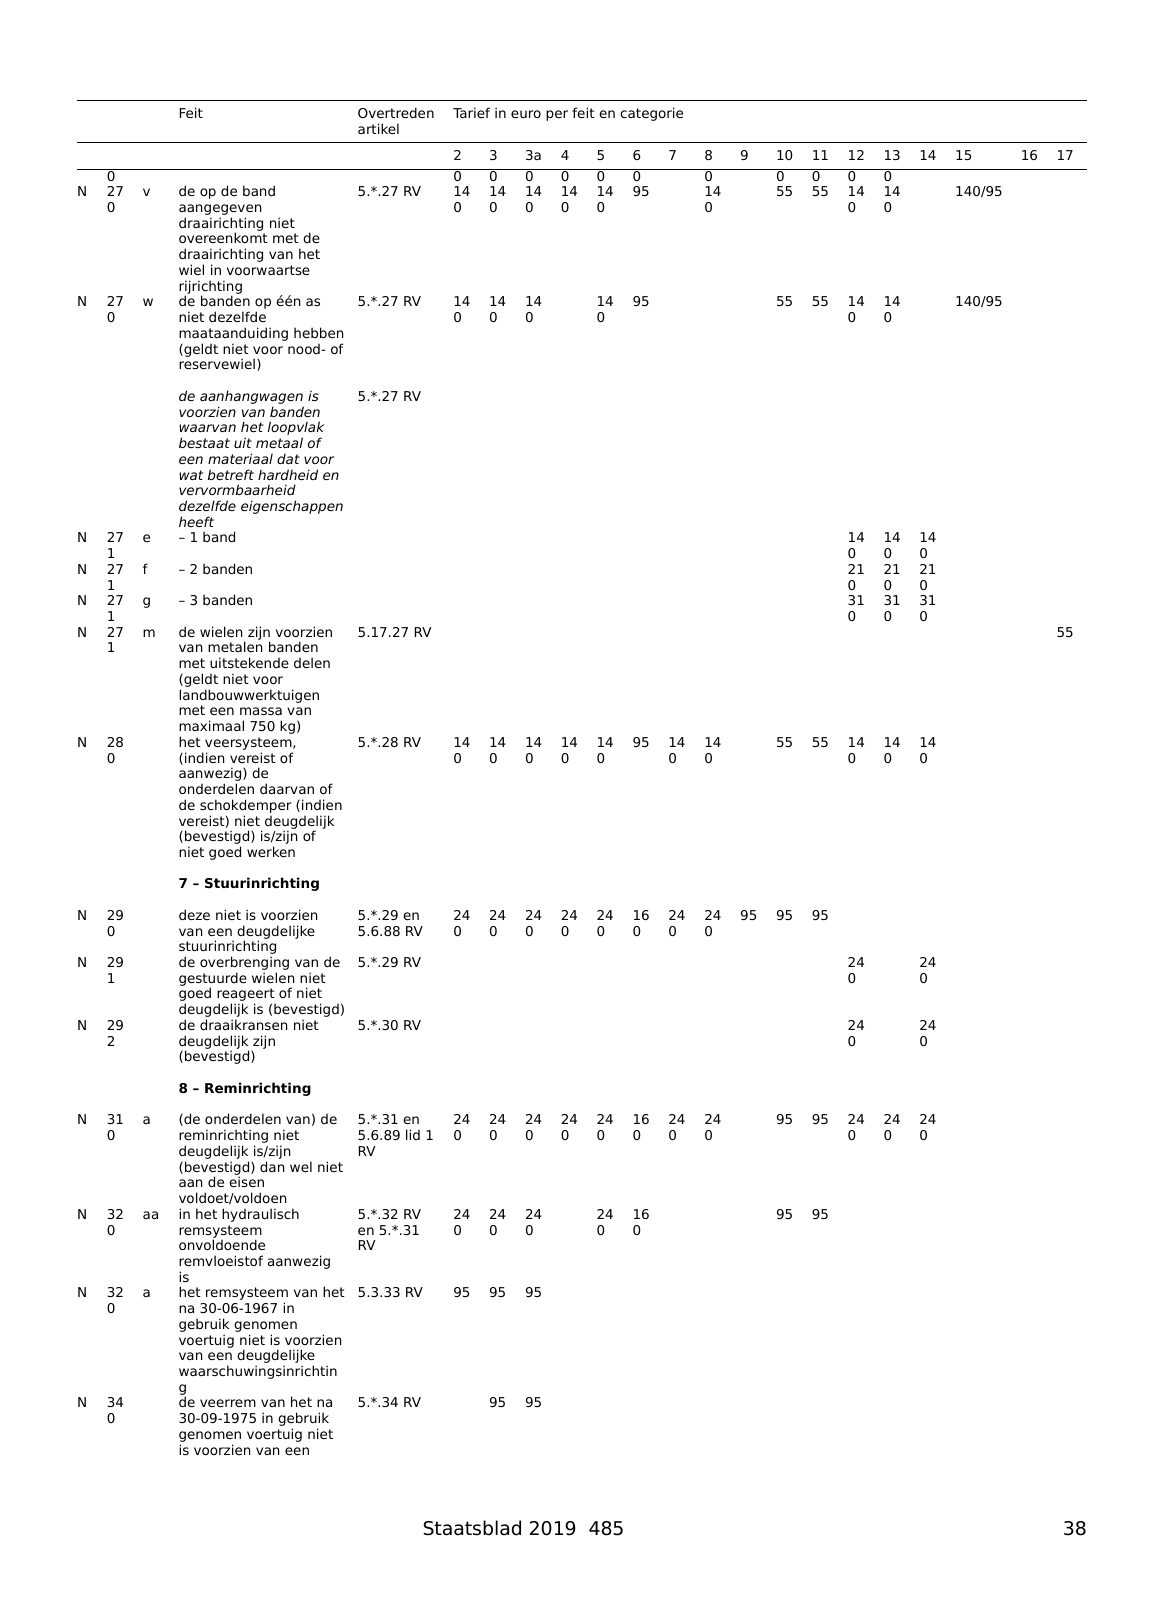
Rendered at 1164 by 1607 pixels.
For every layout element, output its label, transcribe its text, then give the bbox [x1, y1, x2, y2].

table_cell [1015, 1065, 1051, 1081]
table_cell 95 [734, 908, 770, 955]
table_cell 140 [913, 530, 949, 562]
table_cell [591, 389, 626, 530]
table_cell [626, 955, 662, 1018]
table_cell [172, 170, 352, 184]
table_cell [136, 861, 172, 876]
table_cell [877, 389, 913, 530]
table_cell 0 [841, 170, 877, 184]
table_cell 55 [1051, 625, 1087, 735]
table_cell v [136, 184, 172, 294]
table_cell [806, 530, 841, 562]
table_cell [1051, 1096, 1087, 1112]
table_cell [1015, 625, 1051, 735]
table_cell [1051, 1081, 1087, 1096]
table_cell [1051, 1112, 1087, 1207]
table_cell [172, 143, 352, 168]
table_cell [698, 892, 734, 908]
table_cell [913, 389, 949, 530]
table_cell 140 [483, 294, 519, 373]
table_cell [662, 625, 698, 735]
table_cell [519, 1065, 555, 1081]
table_cell [447, 1395, 483, 1458]
table_cell [1015, 1081, 1051, 1096]
table_cell [1015, 908, 1051, 955]
table_header [101, 101, 136, 142]
table_cell 140 [447, 294, 483, 373]
table_cell 280 [101, 735, 136, 861]
table_header Tarief in euro per feit en categorie [447, 101, 1087, 142]
table_cell [519, 876, 555, 892]
table_cell [770, 861, 806, 876]
table_cell [734, 1081, 770, 1096]
table_cell 5.*.27 RV [352, 389, 447, 530]
table_cell [1015, 593, 1051, 624]
table_cell 270 [101, 294, 136, 373]
table_cell [913, 1081, 949, 1096]
table_cell [806, 861, 841, 876]
table_cell [841, 373, 877, 389]
table_cell [734, 1065, 770, 1081]
table_cell [806, 389, 841, 530]
table_cell 140 [555, 184, 591, 294]
table_cell [841, 625, 877, 735]
table_cell de aanhangwagen is voorzien van banden waarvan het loopvlak bestaat uit metaal of een materiaal dat voor wat betreft hardheid en vervormbaarheid dezelfde eigenschappen heeft [172, 389, 352, 530]
table_cell 140 [913, 735, 949, 861]
table_cell het veersysteem, (indien vereist of aanwezig) de onderdelen daarvan of de schokdemper (indien vereist) niet deugdelijk (bevestigd) is/zijn of niet goed werken [172, 735, 352, 861]
table_cell [591, 1285, 626, 1395]
table_cell 140 [519, 294, 555, 373]
table_cell [949, 530, 1015, 562]
table_cell 240 [877, 1112, 913, 1207]
table_cell [734, 735, 770, 861]
table_cell 95 [806, 1207, 841, 1285]
table_cell [591, 1018, 626, 1065]
table_header [77, 101, 101, 142]
table_cell [352, 593, 447, 624]
table_cell [662, 1395, 698, 1458]
table_cell [734, 625, 770, 735]
table_cell [1051, 1065, 1087, 1081]
table_cell 240 [519, 908, 555, 955]
table_cell [698, 1395, 734, 1458]
table_cell [77, 876, 101, 892]
table_cell [1051, 1018, 1087, 1065]
table_cell [1051, 170, 1087, 184]
table_cell [1051, 593, 1087, 624]
table_cell [698, 593, 734, 624]
table_cell 240 [662, 908, 698, 955]
table_cell [555, 625, 591, 735]
table_cell [101, 1081, 136, 1096]
table_cell [1015, 562, 1051, 593]
table_cell [662, 170, 698, 184]
table_cell 240 [519, 1112, 555, 1207]
table_cell [877, 1081, 913, 1096]
table_cell [483, 1065, 519, 1081]
table_cell [770, 373, 806, 389]
table_cell 95 [626, 184, 662, 294]
table_cell [949, 1285, 1015, 1395]
table_cell 140/95 [949, 184, 1015, 294]
table_cell [1051, 876, 1087, 892]
table_cell [913, 170, 949, 184]
table_cell 240 [447, 1207, 483, 1285]
table_cell 240 [555, 908, 591, 955]
table_cell [698, 1018, 734, 1065]
table_cell [1015, 1395, 1051, 1458]
table_cell [698, 955, 734, 1018]
table_cell [1051, 955, 1087, 1018]
table_cell a [136, 1112, 172, 1207]
table_cell [447, 389, 483, 530]
table_cell [734, 1395, 770, 1458]
table_cell [949, 1065, 1015, 1081]
table_cell [877, 1285, 913, 1395]
table_cell [447, 1096, 483, 1112]
table_cell [734, 1207, 770, 1285]
table_cell [1051, 294, 1087, 373]
table_cell 9 [734, 143, 770, 168]
table_cell 5.*.31 en 5.6.89 lid 1 RV [352, 1112, 447, 1207]
table_cell 240 [698, 1112, 734, 1207]
table_cell [841, 908, 877, 955]
table_cell 55 [806, 184, 841, 294]
table_cell [555, 1081, 591, 1096]
table_cell [77, 1065, 101, 1081]
table_cell [519, 530, 555, 562]
table_cell [734, 593, 770, 624]
table_cell 240 [662, 1112, 698, 1207]
table_cell N [77, 294, 101, 373]
table_cell [949, 1395, 1015, 1458]
table_cell [172, 861, 352, 876]
table_cell N [77, 1112, 101, 1207]
table_cell [1015, 1112, 1051, 1207]
table_cell [949, 876, 1015, 892]
table_cell [626, 1065, 662, 1081]
table_cell [662, 184, 698, 294]
table_cell de overbrenging van de gestuurde wielen niet goed reageert of niet deugdelijk is (bevestigd) [172, 955, 352, 1018]
table_cell [913, 908, 949, 955]
table_cell [136, 955, 172, 1018]
table_cell 5 [591, 143, 626, 168]
table_cell 0 [519, 170, 555, 184]
table_cell [698, 1096, 734, 1112]
table_cell 240 [913, 1112, 949, 1207]
table_cell [519, 892, 555, 908]
table_cell [1015, 735, 1051, 861]
table_cell 2 [447, 143, 483, 168]
table_cell [877, 892, 913, 908]
table_cell N [77, 530, 101, 562]
table_cell [877, 1065, 913, 1081]
table_cell [136, 1018, 172, 1065]
table_cell 5.*.28 RV [352, 735, 447, 861]
table_cell 240 [483, 908, 519, 955]
table_cell [662, 1096, 698, 1112]
table_cell N [77, 735, 101, 861]
table_cell 0 [877, 170, 913, 184]
table_cell [662, 1018, 698, 1065]
table_cell 55 [770, 735, 806, 861]
table_cell 14 [913, 143, 949, 168]
table_cell [447, 625, 483, 735]
table_cell [1015, 184, 1051, 294]
table_cell – 1 band [172, 530, 352, 562]
table_cell 240 [555, 1112, 591, 1207]
table_cell [877, 955, 913, 1018]
table_cell [734, 389, 770, 530]
table_cell [877, 373, 913, 389]
table_cell 55 [806, 294, 841, 373]
table_cell [591, 892, 626, 908]
table_cell [447, 373, 483, 389]
table_cell 0 [101, 170, 136, 184]
table_cell [77, 861, 101, 876]
table_cell 95 [626, 294, 662, 373]
table_cell het remsysteem van het na 30-06-1967 in gebruik genomen voertuig niet is voorzien van een deugdelijke waarschuwingsinrichting [172, 1285, 352, 1395]
table_cell [841, 1096, 877, 1112]
table_cell [698, 389, 734, 530]
table_cell [483, 562, 519, 593]
table_cell 140 [483, 184, 519, 294]
table_header Overtreden artikel [352, 101, 447, 142]
table_cell 11 [806, 143, 841, 168]
table_cell 140 [877, 735, 913, 861]
table_cell [698, 373, 734, 389]
table_cell [555, 530, 591, 562]
table_cell [483, 1096, 519, 1112]
table_cell [447, 876, 483, 892]
table_cell [734, 562, 770, 593]
table_cell [483, 389, 519, 530]
table_cell N [77, 955, 101, 1018]
table_cell 95 [770, 1207, 806, 1285]
table_cell [877, 1096, 913, 1112]
table_cell 55 [806, 735, 841, 861]
table_cell [949, 389, 1015, 530]
table_cell 140 [662, 735, 698, 861]
table_cell [447, 1018, 483, 1065]
table_cell 17 [1051, 143, 1087, 168]
table_cell 95 [519, 1285, 555, 1395]
table_cell [949, 1018, 1015, 1065]
table_cell [949, 1081, 1015, 1096]
table_cell N [77, 1285, 101, 1395]
table_cell [841, 1081, 877, 1096]
table_cell [1015, 1018, 1051, 1065]
table_cell 240 [591, 1112, 626, 1207]
table_cell [913, 184, 949, 294]
table_cell [662, 593, 698, 624]
table_cell [519, 389, 555, 530]
table_cell [483, 373, 519, 389]
table_cell 310 [841, 593, 877, 624]
table_cell 0 [698, 170, 734, 184]
table_cell [913, 876, 949, 892]
table_cell [949, 892, 1015, 908]
table_cell [555, 892, 591, 908]
table_cell [483, 593, 519, 624]
table_cell [770, 530, 806, 562]
table_cell [352, 1065, 447, 1081]
table_cell [626, 1395, 662, 1458]
table_cell 12 [841, 143, 877, 168]
table_cell [770, 876, 806, 892]
table_cell 310 [101, 1112, 136, 1207]
table_cell [77, 1081, 101, 1096]
table_cell [662, 1065, 698, 1081]
table_cell [447, 1065, 483, 1081]
table_cell [77, 170, 101, 184]
table_cell 55 [770, 184, 806, 294]
table_cell [841, 1395, 877, 1458]
table_cell 95 [519, 1395, 555, 1458]
table_cell 5.*.34 RV [352, 1395, 447, 1458]
table_cell 160 [626, 1207, 662, 1285]
table_cell 95 [447, 1285, 483, 1395]
table_cell [698, 876, 734, 892]
table_cell [626, 1081, 662, 1096]
table_cell 13 [877, 143, 913, 168]
table_cell [949, 1096, 1015, 1112]
table_cell de veerrem van het na 30-09-1975 in gebruik genomen voertuig niet is voorzien van een [172, 1395, 352, 1458]
table_cell [806, 1395, 841, 1458]
table_cell [555, 955, 591, 1018]
table_cell [1015, 294, 1051, 373]
table_cell 140 [841, 184, 877, 294]
table_cell 210 [913, 562, 949, 593]
table_cell N [77, 1207, 101, 1285]
table_cell 95 [483, 1395, 519, 1458]
table_cell [136, 1395, 172, 1458]
table_cell [734, 184, 770, 294]
table_cell 240 [483, 1207, 519, 1285]
table_cell 290 [101, 908, 136, 955]
table_cell 0 [555, 170, 591, 184]
table_cell [662, 373, 698, 389]
table_cell 7 [662, 143, 698, 168]
table_cell [101, 143, 136, 168]
table_cell [1051, 1285, 1087, 1395]
table_cell [806, 1096, 841, 1112]
table_cell [555, 861, 591, 876]
table_cell [949, 1207, 1015, 1285]
table_cell [101, 876, 136, 892]
table_cell [555, 1285, 591, 1395]
table_cell [172, 892, 352, 908]
table_cell [662, 876, 698, 892]
table_cell 5.*.29 en 5.6.88 RV [352, 908, 447, 955]
table_cell 0 [447, 170, 483, 184]
table_cell [1015, 861, 1051, 876]
table_cell [662, 861, 698, 876]
table_cell [913, 892, 949, 908]
table_cell N [77, 184, 101, 294]
table_cell [806, 876, 841, 892]
table_cell 95 [626, 735, 662, 861]
table_cell m [136, 625, 172, 735]
table_cell [806, 625, 841, 735]
table_cell [770, 955, 806, 1018]
table_cell [1015, 892, 1051, 908]
table_cell aa [136, 1207, 172, 1285]
table_cell [806, 373, 841, 389]
table_cell [770, 625, 806, 735]
table_cell 95 [806, 1112, 841, 1207]
table_cell 240 [447, 1112, 483, 1207]
table_cell de draaikransen niet deugdelijk zijn (bevestigd) [172, 1018, 352, 1065]
table_cell [519, 562, 555, 593]
table_cell (de onderdelen van) de reminrichting niet deugdelijk is/zijn (bevestigd) dan wel niet aan de eisen voldoet/voldoen [172, 1112, 352, 1207]
table_cell 0 [770, 170, 806, 184]
table_cell – 2 banden [172, 562, 352, 593]
table_cell [913, 1207, 949, 1285]
table_cell [555, 389, 591, 530]
table_cell [1015, 955, 1051, 1018]
table_cell [841, 1285, 877, 1395]
table_cell [1051, 892, 1087, 908]
table_cell [698, 1207, 734, 1285]
table_cell [913, 294, 949, 373]
table_cell 310 [877, 593, 913, 624]
table_cell [626, 861, 662, 876]
table_cell [1015, 1096, 1051, 1112]
table_cell [734, 892, 770, 908]
table_cell [519, 1018, 555, 1065]
table_cell 95 [483, 1285, 519, 1395]
table_cell [483, 1018, 519, 1065]
table_cell [698, 1081, 734, 1096]
table_cell N [77, 562, 101, 593]
table_cell [806, 955, 841, 1018]
table_cell [841, 892, 877, 908]
table_cell [591, 955, 626, 1018]
table_cell 140 [698, 735, 734, 861]
table_cell N [77, 1395, 101, 1458]
table_cell [626, 1018, 662, 1065]
table_cell [626, 625, 662, 735]
table_cell 5.*.27 RV [352, 294, 447, 373]
table_cell [770, 1285, 806, 1395]
table_cell 240 [698, 908, 734, 955]
table_cell 340 [101, 1395, 136, 1458]
table_cell [949, 562, 1015, 593]
table_cell 140 [877, 294, 913, 373]
table_cell [555, 373, 591, 389]
table_cell [1015, 389, 1051, 530]
table_cell [136, 908, 172, 955]
table_cell [662, 530, 698, 562]
table_cell [483, 861, 519, 876]
table_cell [1051, 562, 1087, 593]
table_cell [136, 1096, 172, 1112]
table_cell [1051, 389, 1087, 530]
table_cell [626, 530, 662, 562]
table_cell 16 [1015, 143, 1051, 168]
table_cell [591, 1395, 626, 1458]
table_cell [662, 1285, 698, 1395]
table_cell [555, 1065, 591, 1081]
table_cell 5.17.27 RV [352, 625, 447, 735]
table_cell [877, 908, 913, 955]
table_cell [555, 1395, 591, 1458]
table_cell [352, 143, 447, 168]
table_cell [806, 1018, 841, 1065]
table_cell 140 [591, 735, 626, 861]
table_cell 95 [770, 908, 806, 955]
table_cell [352, 861, 447, 876]
table_cell 5.*.30 RV [352, 1018, 447, 1065]
table_cell 140 [877, 184, 913, 294]
table_cell [555, 562, 591, 593]
table_cell [841, 861, 877, 876]
table_cell [626, 1285, 662, 1395]
table_cell 95 [806, 908, 841, 955]
table_cell [1015, 373, 1051, 389]
table_cell [806, 562, 841, 593]
table_cell 291 [101, 955, 136, 1018]
table_cell [591, 562, 626, 593]
table_cell [913, 1395, 949, 1458]
table_cell 15 [949, 143, 1015, 168]
table_cell [770, 1081, 806, 1096]
table_cell [555, 1018, 591, 1065]
table_cell [734, 294, 770, 373]
table_cell [555, 593, 591, 624]
table_cell g [136, 593, 172, 624]
table_cell [483, 876, 519, 892]
table_cell 320 [101, 1285, 136, 1395]
table_cell [698, 625, 734, 735]
table_cell de wielen zijn voorzien van metalen banden met uitstekende delen (geldt niet voor landbouwwerktuigen met een massa van maximaal 750 kg) [172, 625, 352, 735]
table_cell [877, 1018, 913, 1065]
table_cell 5.*.32 RV en 5.*.31 RV [352, 1207, 447, 1285]
table_cell [770, 389, 806, 530]
table_cell [77, 389, 101, 530]
table_cell [1051, 184, 1087, 294]
table_cell 5.3.33 RV [352, 1285, 447, 1395]
table_cell [136, 170, 172, 184]
table_cell [136, 1081, 172, 1096]
table_cell [913, 625, 949, 735]
table_cell [1015, 170, 1051, 184]
table_cell [770, 1096, 806, 1112]
table_cell [101, 373, 136, 389]
table_cell [101, 1065, 136, 1081]
table_cell [136, 143, 172, 168]
table_cell [136, 735, 172, 861]
table_cell [877, 1207, 913, 1285]
table_cell [1051, 1207, 1087, 1285]
table_cell [447, 861, 483, 876]
table_cell [352, 892, 447, 908]
table_cell 310 [913, 593, 949, 624]
table_cell [1015, 1207, 1051, 1285]
table_cell deze niet is voorzien van een deugdelijke stuurinrichting [172, 908, 352, 955]
table_cell [770, 1065, 806, 1081]
table_cell 240 [591, 908, 626, 955]
table_cell [591, 625, 626, 735]
table_cell [77, 892, 101, 908]
table_cell [806, 593, 841, 624]
table_cell [626, 892, 662, 908]
table_cell [352, 373, 447, 389]
table_cell 240 [591, 1207, 626, 1285]
table_cell [483, 892, 519, 908]
table_cell [483, 625, 519, 735]
table_cell 140 [591, 294, 626, 373]
table_cell [877, 861, 913, 876]
table_cell 140 [447, 184, 483, 294]
table_cell 3 [483, 143, 519, 168]
table_cell [519, 861, 555, 876]
table_cell [1015, 1285, 1051, 1395]
table_cell 140 [519, 184, 555, 294]
table_cell 8 – Reminrichting [172, 1081, 352, 1096]
table_cell 210 [841, 562, 877, 593]
table_cell [1051, 908, 1087, 955]
table_cell [1015, 876, 1051, 892]
table_cell 140 [841, 530, 877, 562]
table_cell 140 [841, 294, 877, 373]
table_cell [172, 1065, 352, 1081]
table_cell [877, 876, 913, 892]
table_cell 240 [841, 1018, 877, 1065]
table_cell [913, 1096, 949, 1112]
table_cell [519, 373, 555, 389]
table_cell [949, 1112, 1015, 1207]
table_cell [172, 1096, 352, 1112]
table_cell 5.*.29 RV [352, 955, 447, 1018]
table_cell [352, 530, 447, 562]
table_cell [698, 294, 734, 373]
table_cell [806, 1081, 841, 1096]
table_cell [626, 373, 662, 389]
table_cell [447, 530, 483, 562]
table_cell [1051, 530, 1087, 562]
table_cell 140 [483, 735, 519, 861]
table_cell [734, 955, 770, 1018]
table_cell [483, 530, 519, 562]
table_cell [591, 1065, 626, 1081]
table_cell [949, 170, 1015, 184]
table_cell 7 – Stuurinrichting [172, 876, 352, 892]
table_cell [913, 861, 949, 876]
table_cell [841, 1065, 877, 1081]
table_cell [519, 593, 555, 624]
table_cell [352, 1096, 447, 1112]
table_cell [662, 892, 698, 908]
table_cell [698, 1285, 734, 1395]
table_cell 4 [555, 143, 591, 168]
table_cell [519, 625, 555, 735]
table_cell [447, 593, 483, 624]
table_cell 140 [591, 184, 626, 294]
table_cell [555, 1096, 591, 1112]
table_cell [949, 593, 1015, 624]
table_cell 0 [483, 170, 519, 184]
table_cell [913, 1065, 949, 1081]
table_cell [101, 389, 136, 530]
table_cell [913, 1285, 949, 1395]
table_cell [519, 1081, 555, 1096]
table_cell [949, 373, 1015, 389]
table_cell [447, 955, 483, 1018]
table_cell 6 [626, 143, 662, 168]
table_cell [626, 593, 662, 624]
table_cell [447, 562, 483, 593]
table_cell 271 [101, 530, 136, 562]
table_cell [101, 1096, 136, 1112]
table_cell 240 [841, 1112, 877, 1207]
table_cell [734, 1285, 770, 1395]
table_cell [734, 861, 770, 876]
table_cell 140 [555, 735, 591, 861]
table_cell [949, 861, 1015, 876]
table_cell [172, 373, 352, 389]
table_cell 160 [626, 908, 662, 955]
table_cell [591, 861, 626, 876]
table_cell 210 [877, 562, 913, 593]
table_cell f [136, 562, 172, 593]
table_cell [519, 1096, 555, 1112]
table_cell [1051, 1395, 1087, 1458]
table_cell 240 [913, 955, 949, 1018]
table_cell [77, 143, 101, 168]
table_cell a [136, 1285, 172, 1395]
table_cell N [77, 1018, 101, 1065]
table_cell [626, 876, 662, 892]
table_cell [770, 593, 806, 624]
table_cell [447, 892, 483, 908]
table_cell 240 [447, 908, 483, 955]
table_cell [806, 1065, 841, 1081]
table_cell 0 [806, 170, 841, 184]
table_cell de op de band aangegeven draairichting niet overeenkomt met de draairichting van het wiel in voorwaartse rijrichting [172, 184, 352, 294]
table_cell [1015, 530, 1051, 562]
table_cell [913, 373, 949, 389]
table_cell [626, 389, 662, 530]
table_cell [734, 1112, 770, 1207]
table_cell e [136, 530, 172, 562]
table_cell [352, 170, 447, 184]
table_cell [770, 892, 806, 908]
table_cell [698, 1065, 734, 1081]
table_cell [447, 1081, 483, 1096]
table_cell in het hydraulisch remsysteem onvoldoende remvloeistof aanwezig is [172, 1207, 352, 1285]
table_cell [806, 1285, 841, 1395]
table_cell [626, 562, 662, 593]
table_cell [770, 1018, 806, 1065]
table_cell [841, 1207, 877, 1285]
table_cell 0 [591, 170, 626, 184]
table_cell w [136, 294, 172, 373]
table_cell N [77, 625, 101, 735]
table_cell N [77, 908, 101, 955]
table_cell [352, 876, 447, 892]
table_header [136, 101, 172, 142]
table_cell 270 [101, 184, 136, 294]
table_cell [662, 294, 698, 373]
table_cell [519, 955, 555, 1018]
table_cell 140 [447, 735, 483, 861]
table_cell N [77, 593, 101, 624]
table_cell 3a [519, 143, 555, 168]
table_cell [770, 1395, 806, 1458]
table_cell [591, 1096, 626, 1112]
table_cell [555, 294, 591, 373]
table_cell 271 [101, 562, 136, 593]
table_cell 140 [519, 735, 555, 861]
table_cell [662, 1081, 698, 1096]
table_cell 140 [877, 530, 913, 562]
table_cell [136, 373, 172, 389]
table_cell [483, 955, 519, 1018]
table_cell 240 [483, 1112, 519, 1207]
table_cell [591, 1081, 626, 1096]
table_cell – 3 banden [172, 593, 352, 624]
table_cell [662, 389, 698, 530]
table_cell 8 [698, 143, 734, 168]
table_cell [770, 562, 806, 593]
table_cell 140 [698, 184, 734, 294]
table_cell [591, 530, 626, 562]
table_cell [136, 1065, 172, 1081]
table_cell [806, 892, 841, 908]
table_cell 0 [626, 170, 662, 184]
table_cell [136, 389, 172, 530]
table_cell [734, 530, 770, 562]
table_cell [1051, 373, 1087, 389]
table_cell [352, 1081, 447, 1096]
table_cell [841, 389, 877, 530]
table_cell [734, 876, 770, 892]
table_cell [698, 530, 734, 562]
table_cell [1051, 861, 1087, 876]
table_cell 320 [101, 1207, 136, 1285]
table_cell [734, 1018, 770, 1065]
table_cell [841, 876, 877, 892]
table_cell [949, 735, 1015, 861]
table_cell [877, 1395, 913, 1458]
table_cell [949, 625, 1015, 735]
table_cell [591, 373, 626, 389]
table_cell [949, 955, 1015, 1018]
table_cell [136, 892, 172, 908]
table_cell [734, 373, 770, 389]
table_cell [662, 562, 698, 593]
table_cell [1051, 735, 1087, 861]
table_cell 240 [913, 1018, 949, 1065]
table_cell [555, 1207, 591, 1285]
table_cell [662, 955, 698, 1018]
table_cell [626, 1096, 662, 1112]
table_cell [877, 625, 913, 735]
table_cell 140 [841, 735, 877, 861]
table_cell 10 [770, 143, 806, 168]
table_cell [352, 562, 447, 593]
table_header Feit [172, 101, 352, 142]
table_cell 271 [101, 593, 136, 624]
table_cell [698, 562, 734, 593]
table_cell 140/95 [949, 294, 1015, 373]
table_cell [949, 908, 1015, 955]
table_cell [734, 170, 770, 184]
table_cell [734, 1096, 770, 1112]
table_cell [101, 892, 136, 908]
table_cell [698, 861, 734, 876]
table_cell 240 [841, 955, 877, 1018]
table_cell 271 [101, 625, 136, 735]
table_cell [136, 876, 172, 892]
table_cell [591, 593, 626, 624]
table_cell 55 [770, 294, 806, 373]
table_cell de banden op één as niet dezelfde maataanduiding hebben (geldt niet voor nood- of reservewiel) [172, 294, 352, 373]
table_cell [591, 876, 626, 892]
table_cell [77, 373, 101, 389]
table_cell 95 [770, 1112, 806, 1207]
table_cell 240 [519, 1207, 555, 1285]
table_cell [77, 1096, 101, 1112]
table_cell [483, 1081, 519, 1096]
table_cell 5.*.27 RV [352, 184, 447, 294]
table_cell 160 [626, 1112, 662, 1207]
table_cell [101, 861, 136, 876]
table_cell [662, 1207, 698, 1285]
table_cell 292 [101, 1018, 136, 1065]
table_cell [555, 876, 591, 892]
